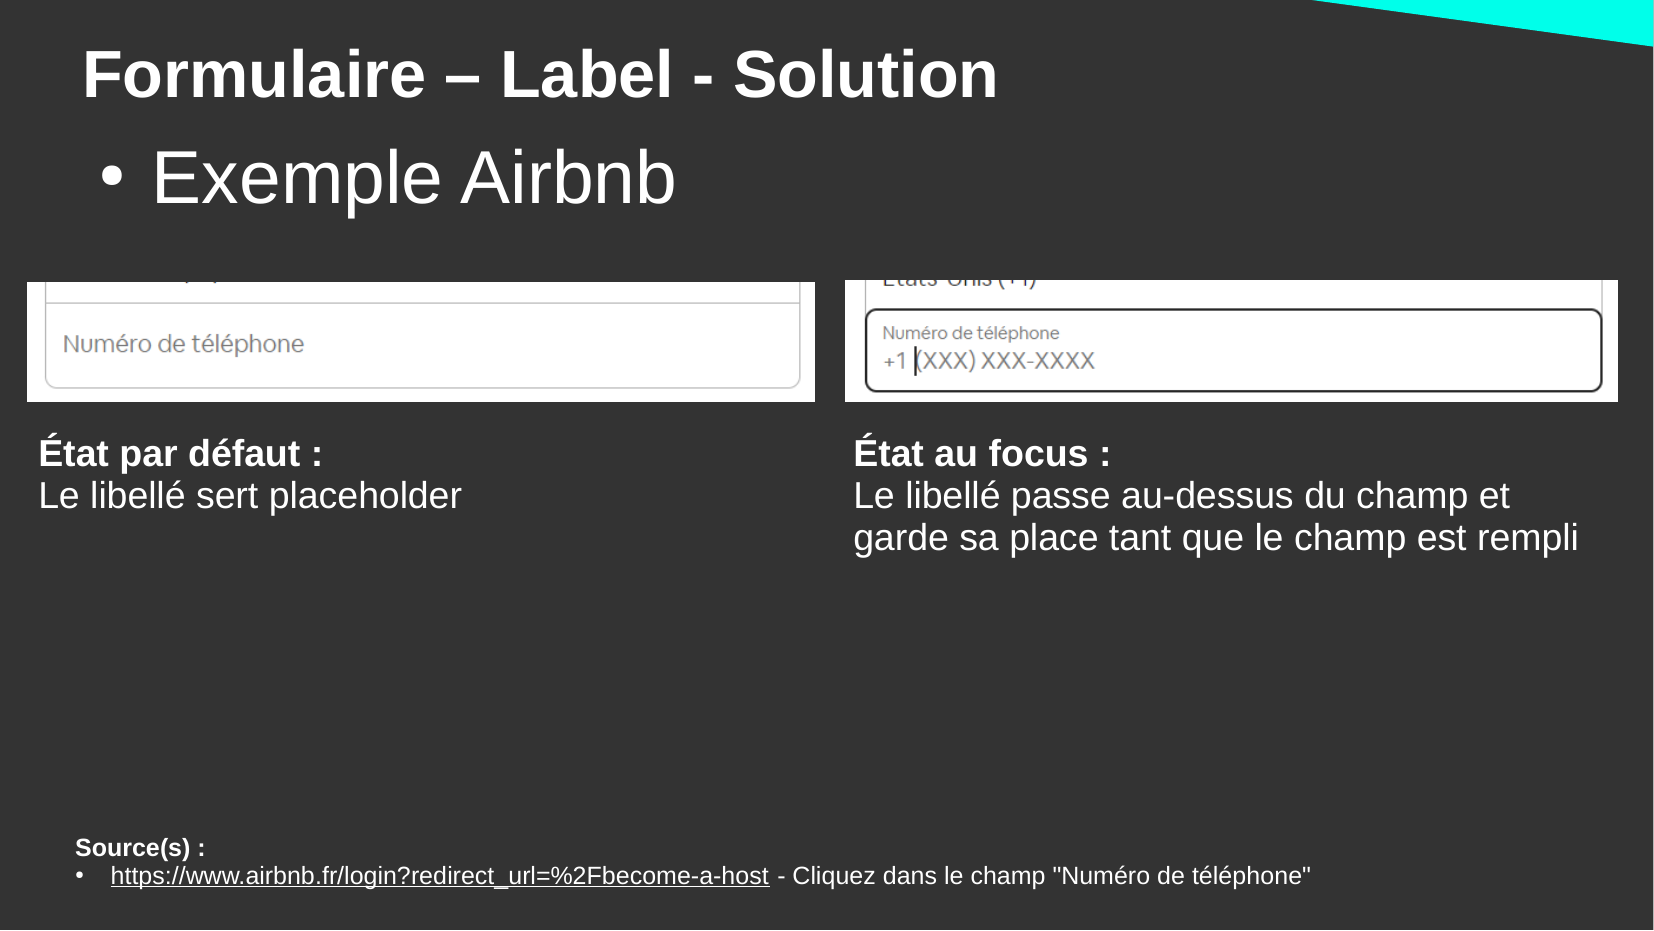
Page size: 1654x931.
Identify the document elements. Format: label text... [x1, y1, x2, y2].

text_box Source(s) : https://www.airbnb.fr/login?redirect_url=%2Fbecome-a-host - Cliquez dans le champ "Numéro de téléphone" [60, 826, 1546, 898]
picture [845, 280, 1618, 402]
text_box État par défaut : Le libellé sert placeholder [23, 424, 734, 566]
list Exemple Airbnb [80, 135, 1620, 225]
text_box État au focus : Le libellé passe au-dessus du champ et garde sa place tant que le champ est rempli [838, 424, 1595, 608]
picture [27, 282, 815, 402]
title Formulaire – Label - Solution [82, 37, 1571, 114]
text_box [1311, 0, 1654, 47]
